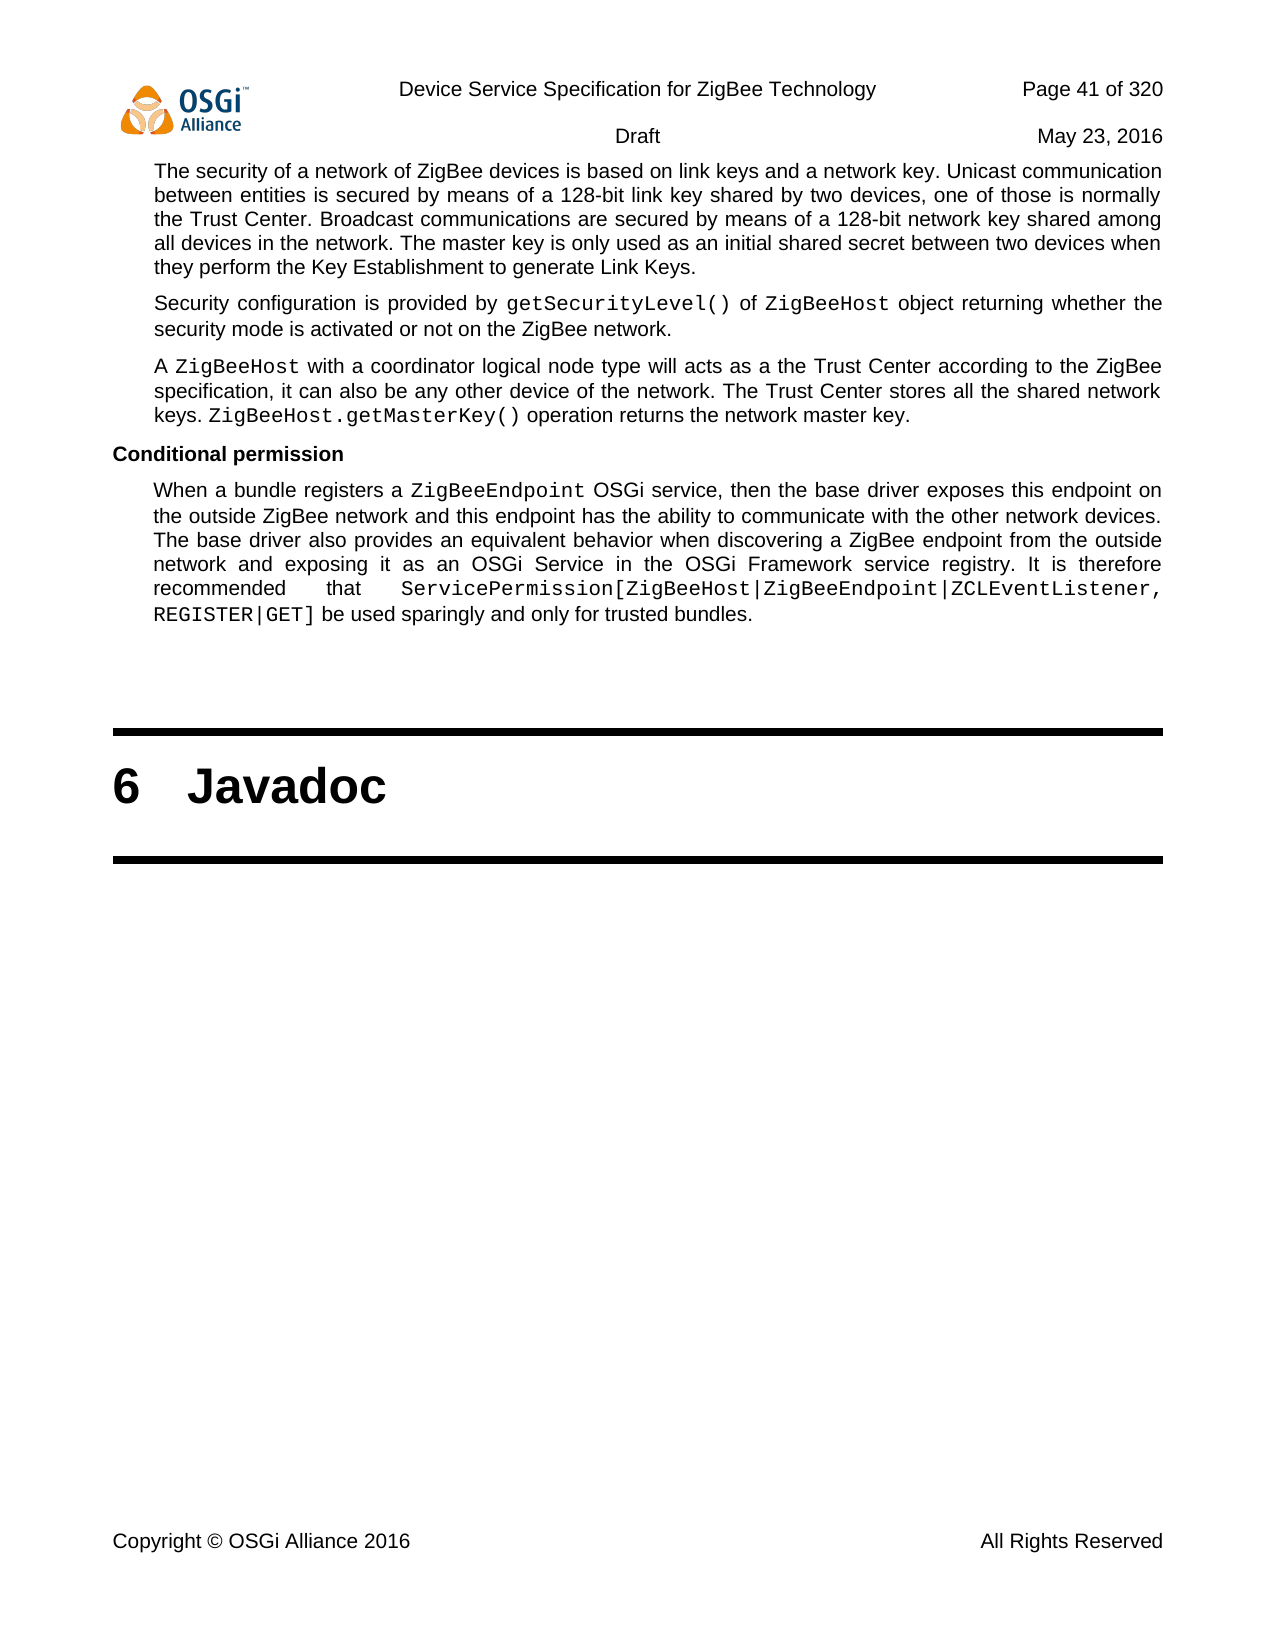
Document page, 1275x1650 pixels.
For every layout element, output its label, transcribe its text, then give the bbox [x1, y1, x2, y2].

text When a bundle registers a ZigBeeEndpoint OSGi service, then the base driver exposes this endpoint on the outside ZigBee network and this endpoint has the ability to communicate with the other network devices. The base driver also provides an equivalent behavior when discovering a ZigBee endpoint from the outside network and exposing it as an OSGi Service in the OSGi Framework service registry. It is therefore recommended that ServicePermission[ZigBeeHost|ZigBeeEndpoint|ZCLEventListener, REGISTER|GET] be used sparingly and only for trusted bundles. [153, 478, 1163, 627]
picture [113, 78, 257, 142]
text A ZigBeeHost with a coordinator logical node type will acts as a the Trust Center according to the ZigBee specification, it can also be any other device of the network. The Trust Center stores all the shared network keys. ZigBeeHost.getMasterKey() operation returns the network master key. [154, 353, 1163, 429]
list Conditional permission [112, 442, 1163, 466]
text Security configuration is provided by getSecurityLevel() of ZigBeeHost object returning whether the security mode is activated or not on the ZigBee network. [154, 291, 1163, 341]
subtitle Javadoc [112, 729, 1163, 864]
text The security of a network of ZigBee devices is based on link keys and a network key. Unicast communication between entities is secured by means of a 128-bit link key shared by two devices, one of those is normally the Trust Center. Broadcast communications are secured by means of a 128-bit network key shared among all devices in the network. The master key is only used as an initial shared secret between two devices when they perform the Key Establishment to generate Link Keys. [154, 159, 1163, 279]
